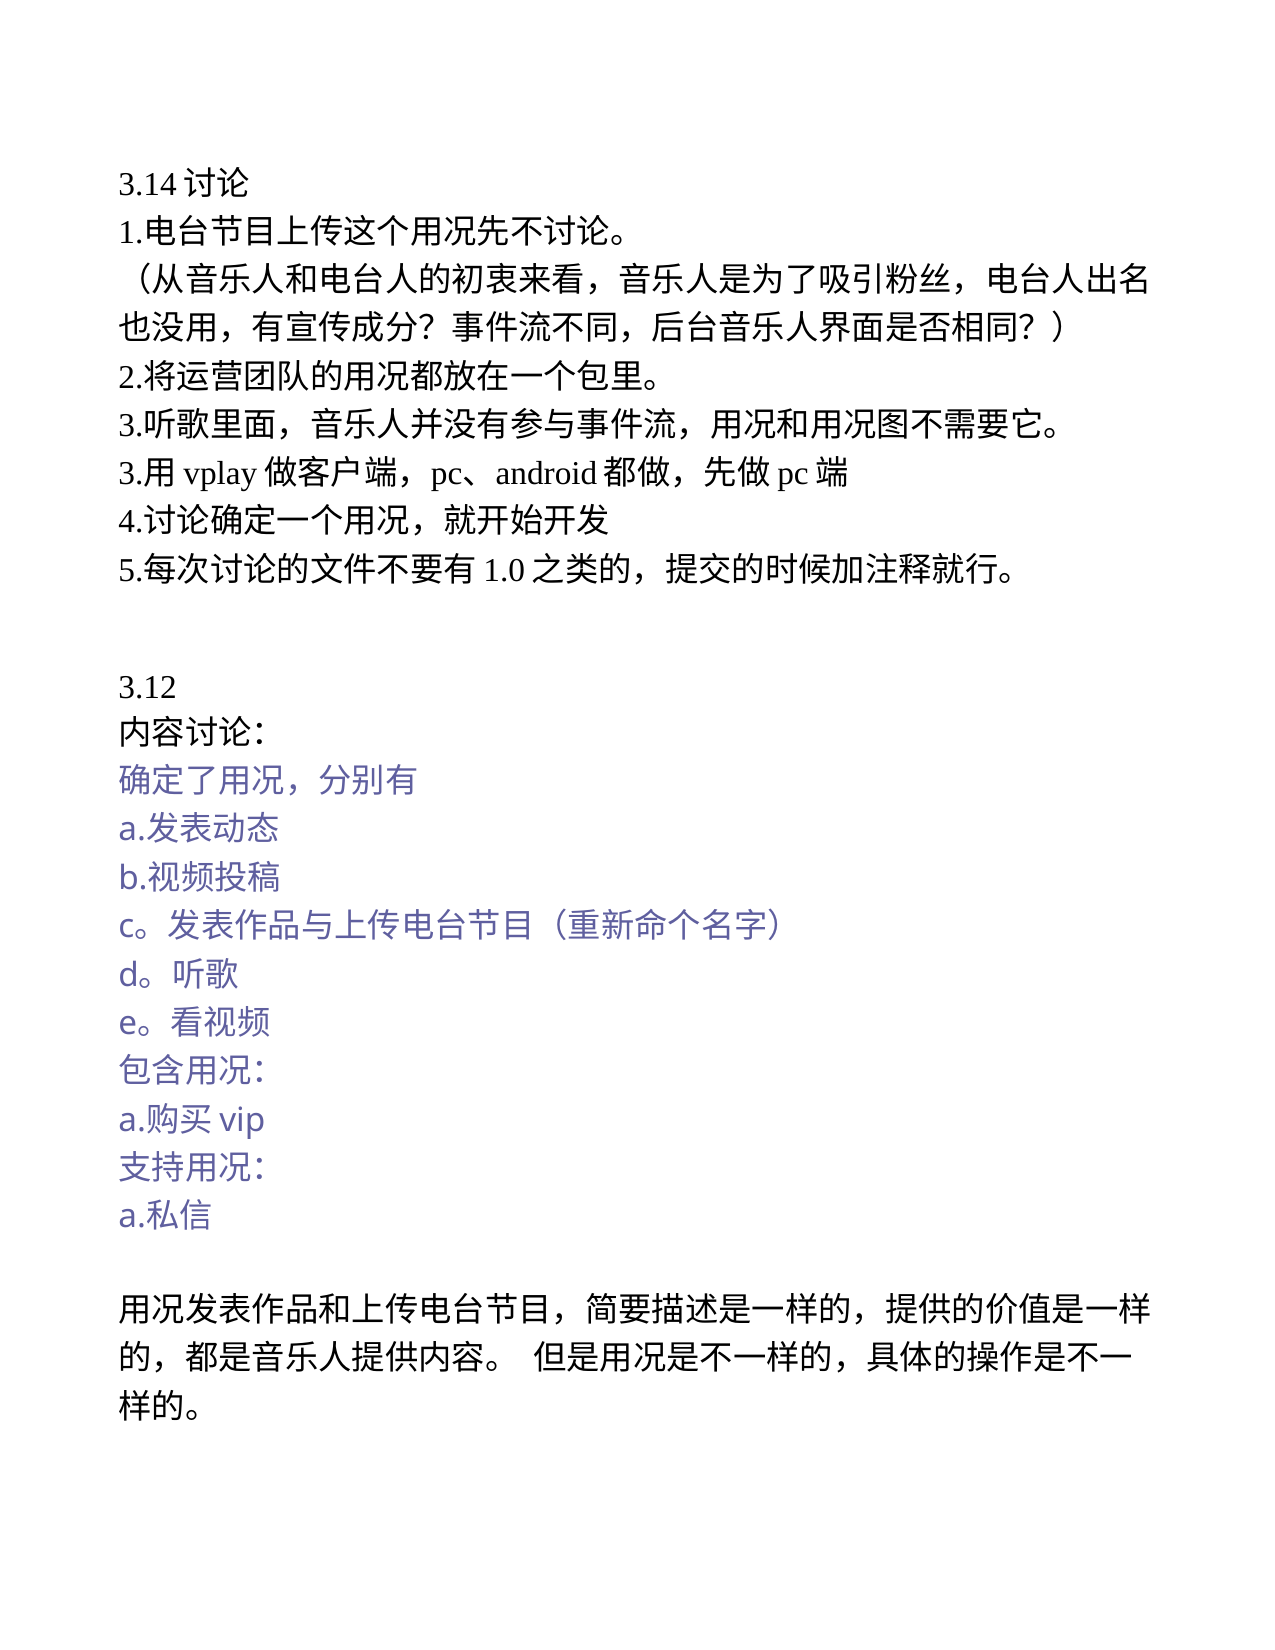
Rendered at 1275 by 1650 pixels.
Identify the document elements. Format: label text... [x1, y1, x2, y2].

text 5.每次讨论的文件不要有1.0之类的，提交的时候加注释就行。 [118, 542, 1157, 591]
text 确定了用况，分别有 [118, 754, 1157, 802]
text b.视频投稿 [118, 850, 1157, 899]
text （从音乐人和电台人的初衷来看，音乐人是为了吸引粉丝，电台人出名也没用，有宣传成分？事件流不同，后台音乐人界面是否相同？） [118, 253, 1157, 349]
text 3.12 [118, 667, 1157, 706]
text 包含用况： [118, 1044, 1157, 1092]
text 4.讨论确定一个用况，就开始开发 [118, 494, 1157, 542]
text 支持用况： [118, 1141, 1157, 1189]
text a.发表动态 [118, 802, 1157, 850]
text 3.用vplay做客户端，pc、android都做，先做pc端 [118, 446, 1157, 494]
text c。发表作品与上传电台节目（重新命个名字） [118, 899, 1157, 947]
text 3.14讨论 [118, 156, 1157, 205]
text 2.将运营团队的用况都放在一个包里。 [118, 349, 1157, 398]
text 内容讨论： [118, 706, 1157, 754]
text 3.听歌里面，音乐人并没有参与事件流，用况和用况图不需要它。 [118, 398, 1157, 446]
text e。看视频 [118, 996, 1157, 1044]
text d。听歌 [118, 947, 1157, 996]
text 1.电台节目上传这个用况先不讨论。 [118, 205, 1157, 253]
text 样的。 [118, 1379, 1157, 1428]
text a.私信 [118, 1189, 1157, 1237]
text a.购买vip [118, 1092, 1157, 1141]
text 用况发表作品和上传电台节目，简要描述是一样的，提供的价值是一样的，都是音乐人提供内容。 但是用况是不一样的，具体的操作是不一 [118, 1283, 1157, 1379]
